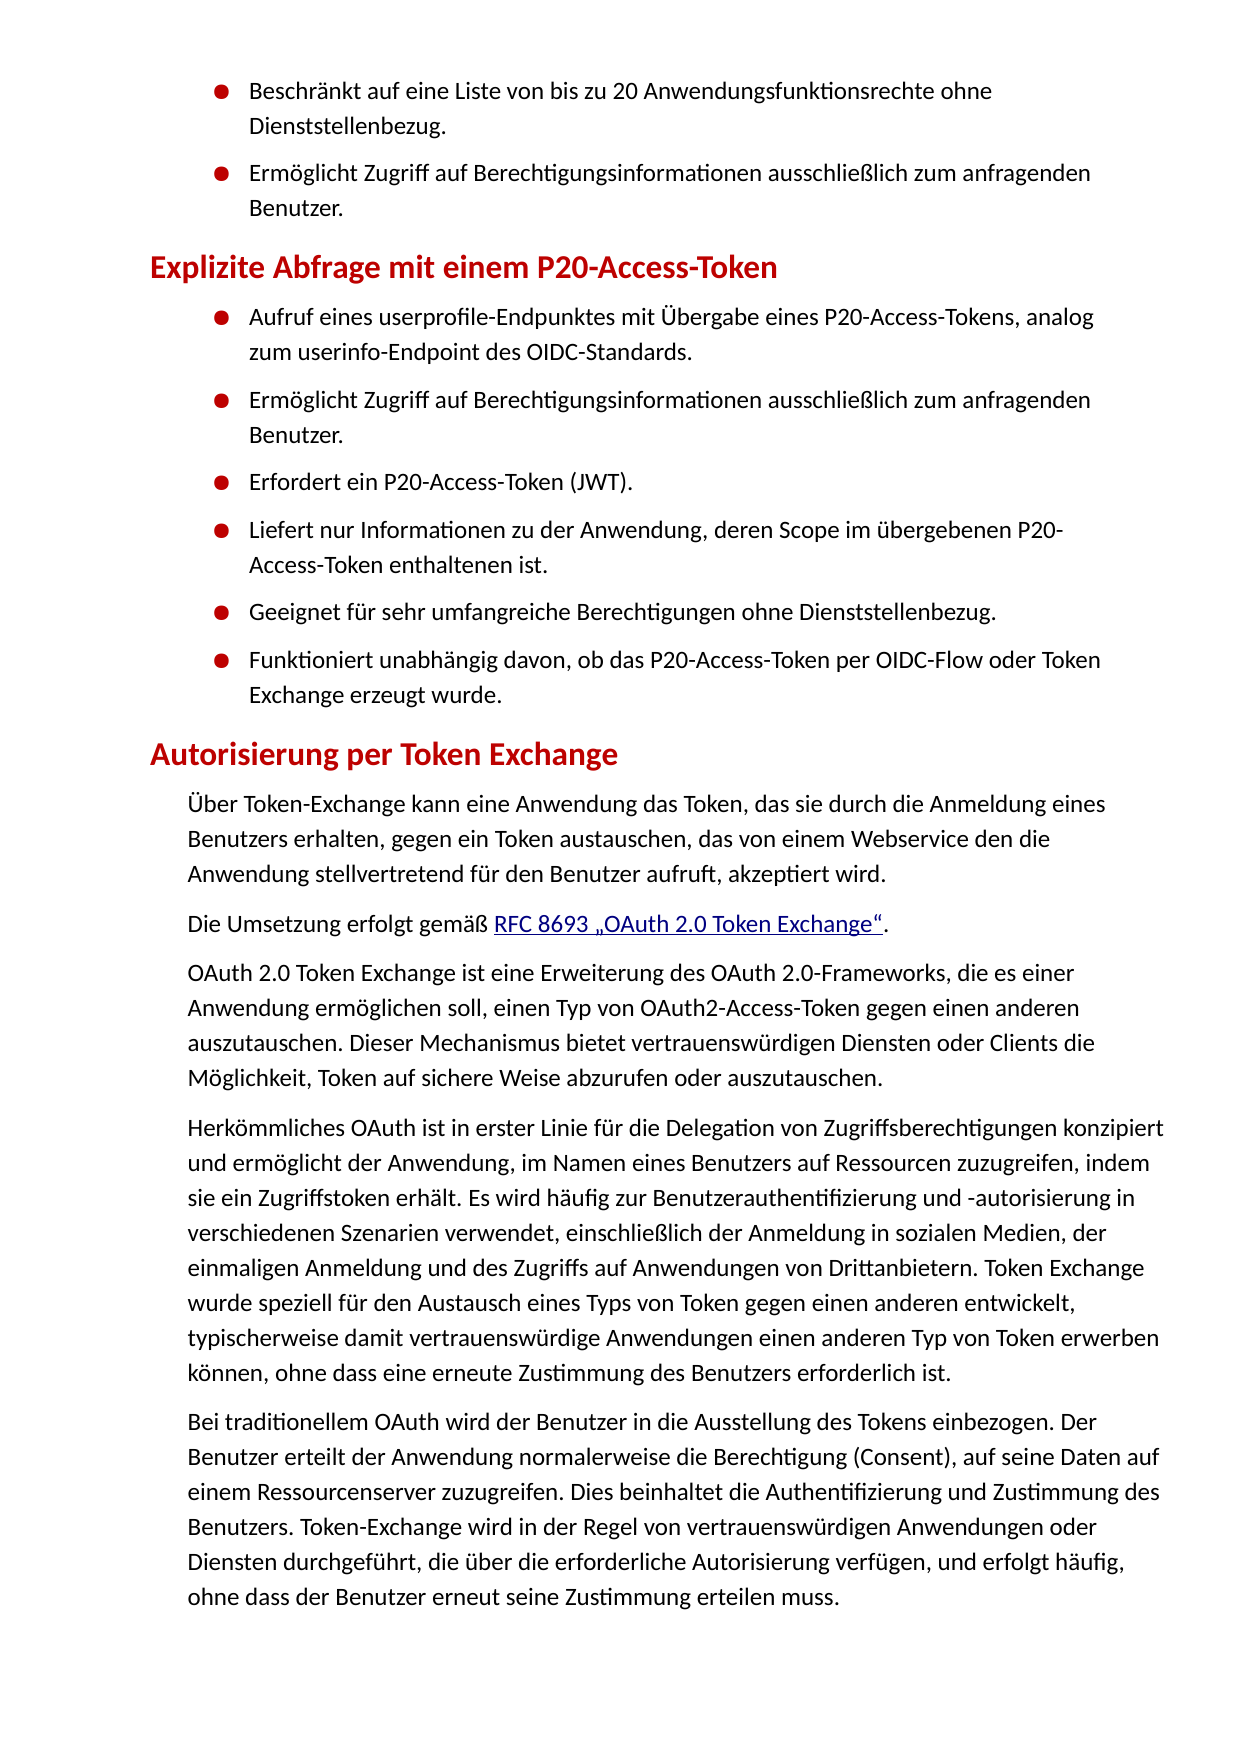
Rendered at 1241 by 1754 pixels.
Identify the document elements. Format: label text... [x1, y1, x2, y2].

text Über Token-Exchange kann eine Anwendung das Token, das sie durch die Anmeldung eines Benutzers erhalten, gegen ein Token austauschen, das von einem Webservice den die Anwendung stellvertretend für den Benutzer aufruft, akzeptiert wird. [187, 788, 1165, 889]
text Die Umsetzung erfolgt gemäß RFC 8693 „OAuth 2.0 Token Exchange“. [187, 908, 1165, 938]
list Ermöglicht Zugriff auf Berechtigungsinformationen ausschließlich zum anfragenden Benutzer. [211, 157, 1104, 223]
list Aufruf eines userprofile-Endpunktes mit Übergabe eines P20-Access-Tokens, analog zum userinfo-Endpoint des OIDC-Standards. [211, 302, 1104, 367]
list Liefert nur Informationen zu der Anwendung, deren Scope im übergebenen P20-Access-Token enthaltenen ist. [211, 514, 1104, 579]
list Funktioniert unabhängig davon, ob das P20-Access-Token per OIDC-Flow oder Token Exchange erzeugt wurde. [211, 644, 1104, 709]
list Geeignet für sehr umfangreiche Berechtigungen ohne Dienststellenbezug. [211, 597, 1104, 627]
subtitle Explizite Abfrage mit einem P20-Access-Token [150, 246, 1165, 287]
text Bei traditionellem OAuth wird der Benutzer in die Ausstellung des Tokens einbezogen. Der Benutzer erteilt der Anwendung normalerweise die Berechtigung (Consent), auf seine Daten auf einem Ressourcenserver zuzugreifen. Dies beinhaltet die Authentifizierung und Zustimmung des Benutzers. Token-Exchange wird in der Regel von vertrauenswürdigen Anwendungen oder Diensten durchgeführt, die über die erforderliche Autorisierung verfügen, und erfolgt häufig, ohne dass der Benutzer erneut seine Zustimmung erteilen muss. [187, 1406, 1165, 1612]
text OAuth 2.0 Token Exchange ist eine Erweiterung des OAuth 2.0-Frameworks, die es einer Anwendung ermöglichen soll, einen Typ von OAuth2-Access-Token gegen einen anderen auszutauschen. Dieser Mechanismus bietet vertrauenswürdigen Diensten oder Clients die Möglichkeit, Token auf sichere Weise abzurufen oder auszutauschen. [187, 957, 1165, 1093]
list Beschränkt auf eine Liste von bis zu 20 Anwendungsfunktionsrechte ohne Dienststellenbezug. [211, 75, 1104, 141]
subtitle Autorisierung per Token Exchange [150, 733, 1165, 773]
list Ermöglicht Zugriff auf Berechtigungsinformationen ausschließlich zum anfragenden Benutzer. [211, 384, 1104, 449]
text Herkömmliches OAuth ist in erster Linie für die Delegation von Zugriffsberechtigungen konzipiert und ermöglicht der Anwendung, im Namen eines Benutzers auf Ressourcen zuzugreifen, indem sie ein Zugriffstoken erhält. Es wird häufig zur Benutzerauthentifizierung und -autorisierung in verschiedenen Szenarien verwendet, einschließlich der Anmeldung in sozialen Medien, der einmaligen Anmeldung und des Zugriffs auf Anwendungen von Drittanbietern. Token Exchange wurde speziell für den Austausch eines Typs von Token gegen einen anderen entwickelt, typischerweise damit vertrauenswürdige Anwendungen einen anderen Typ von Token erwerben können, ohne dass eine erneute Zustimmung des Benutzers erforderlich ist. [187, 1112, 1165, 1387]
list Erfordert ein P20-Access-Token (JWT). [211, 467, 1104, 497]
